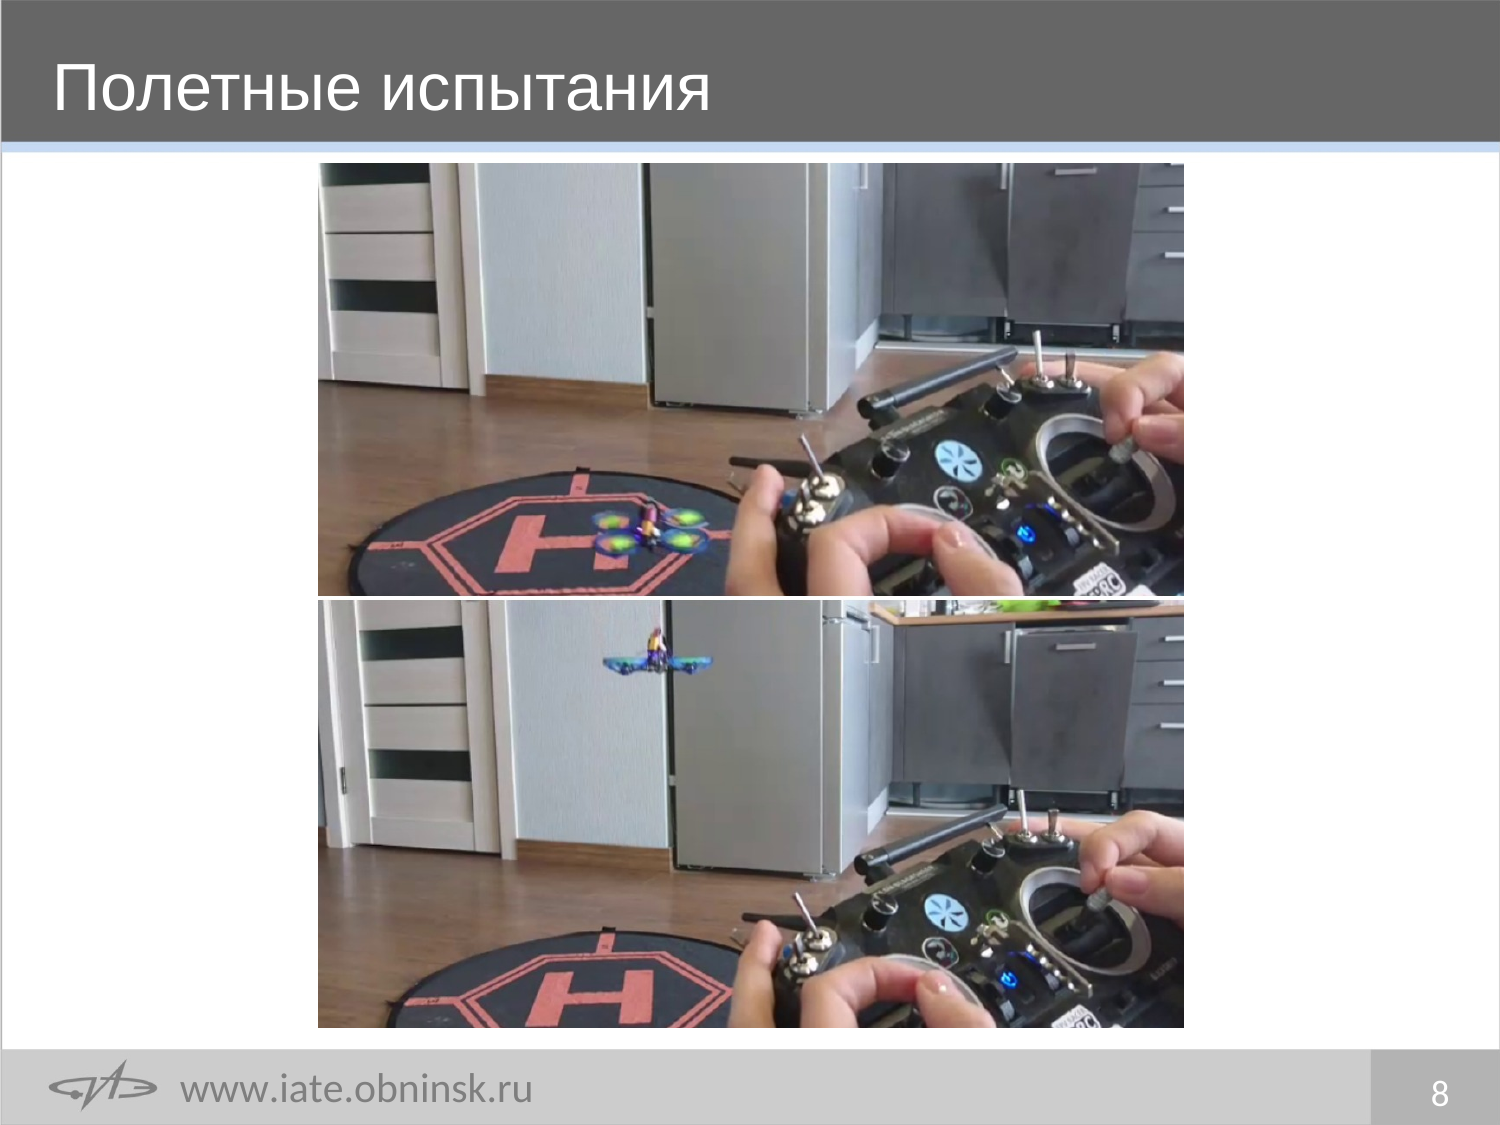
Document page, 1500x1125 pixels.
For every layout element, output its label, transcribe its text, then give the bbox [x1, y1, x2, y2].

picture [0, 0, 1500, 1125]
text_box 8 [1267, 1061, 1465, 1122]
title Полетные испытания [37, 7, 1459, 161]
